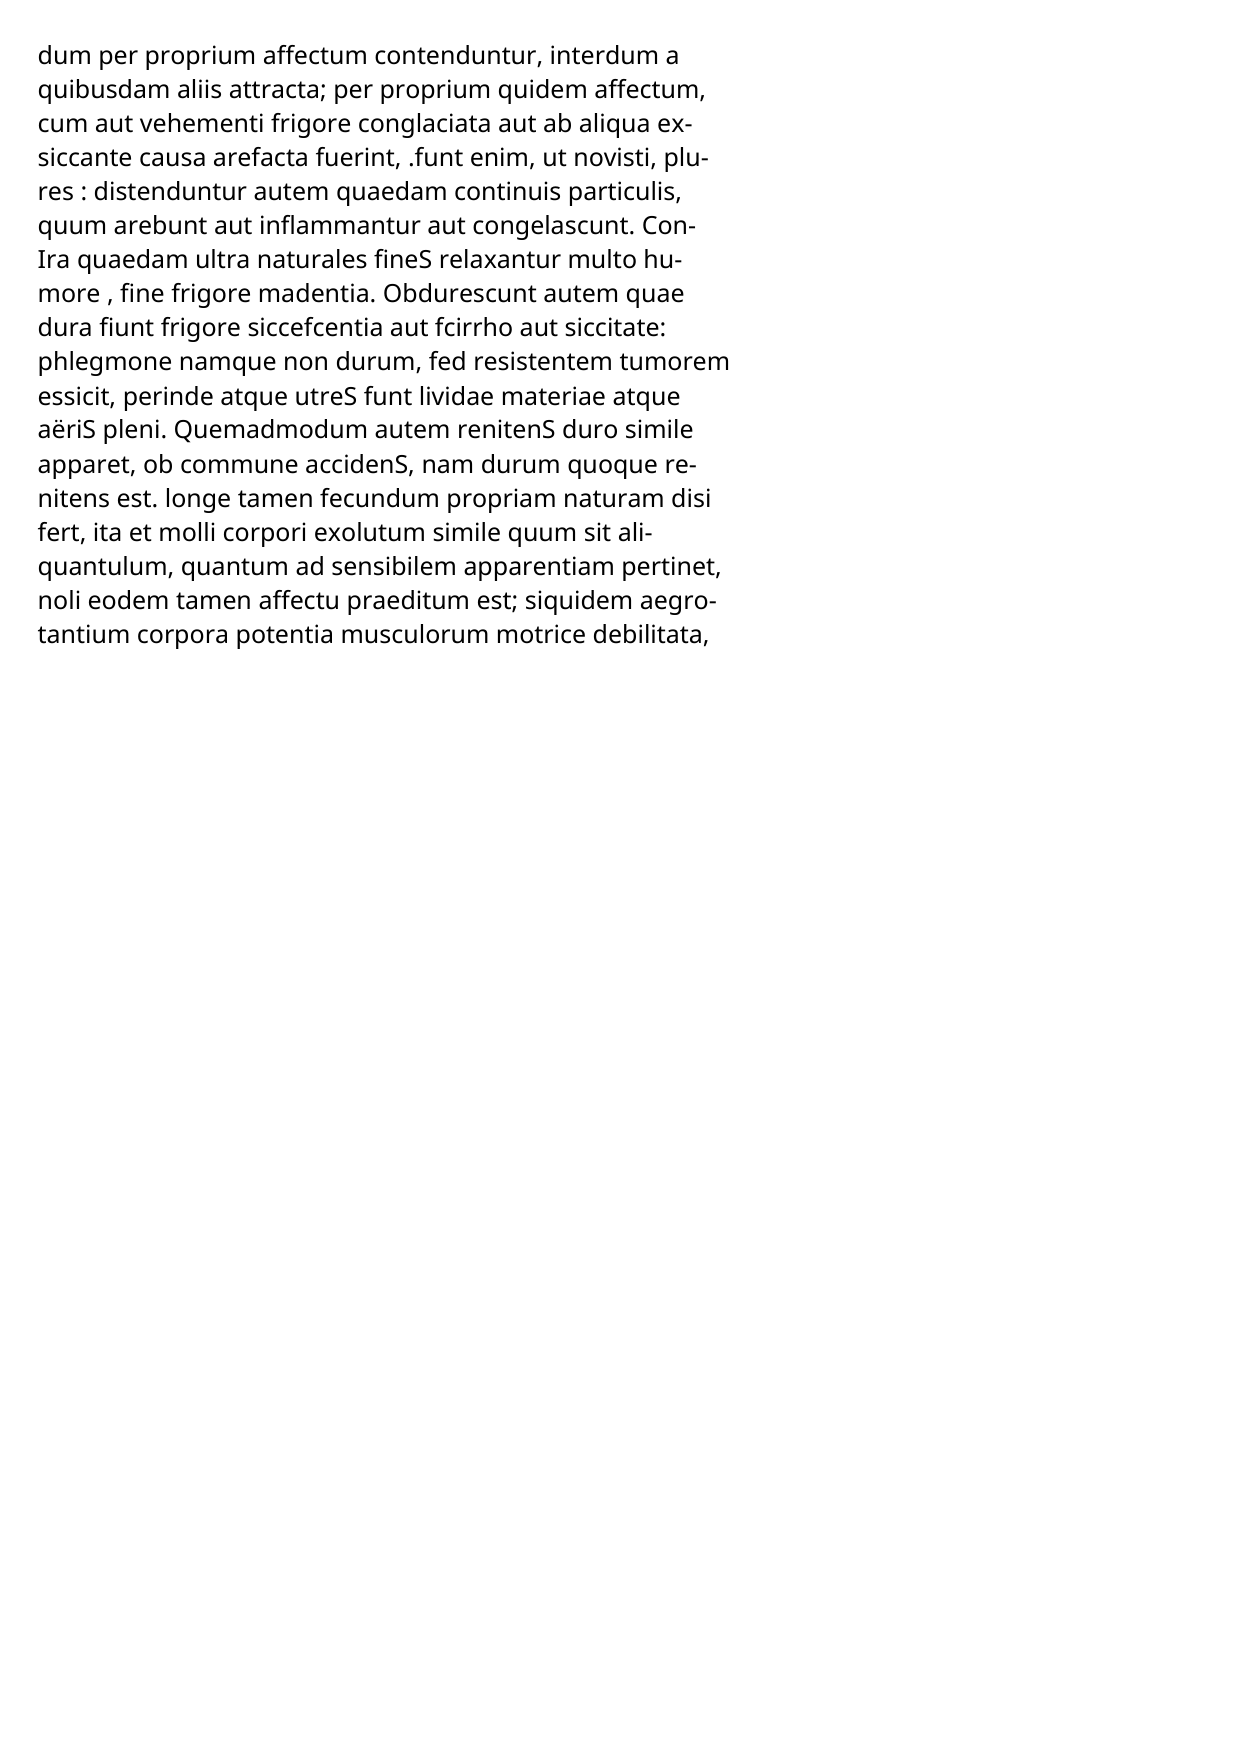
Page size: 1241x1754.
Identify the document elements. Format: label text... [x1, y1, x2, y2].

text dum per proprium affectum contenduntur, interdum a quibusdam aliis attracta; per proprium quidem affectum, cum aut vehementi frigore conglaciata aut ab aliqua ex- siccante causa arefacta fuerint, .funt enim, ut novisti, plu- res : distenduntur autem quaedam continuis particulis, quum arebunt aut inflammantur aut congelascunt. Con- Ira quaedam ultra naturales fineS relaxantur multo hu- more , fine frigore madentia. Obdurescunt autem quae dura fiunt frigore siccefcentia aut fcirrho aut siccitate: phlegmone namque non durum, fed resistentem tumorem essicit, perinde atque utreS funt lividae materiae atque aëriS pleni. Quemadmodum autem renitenS duro simile apparet, ob commune accidenS, nam durum quoque re- nitens est. longe tamen fecundum propriam naturam disi fert, ita et molli corpori exolutum simile quum sit ali- quantulum, quantum ad sensibilem apparentiam pertinet, noli eodem tamen affectu praeditum est; siquidem aegro- tantium corpora potentia musculorum motrice debilitata, [37, 37, 1203, 651]
